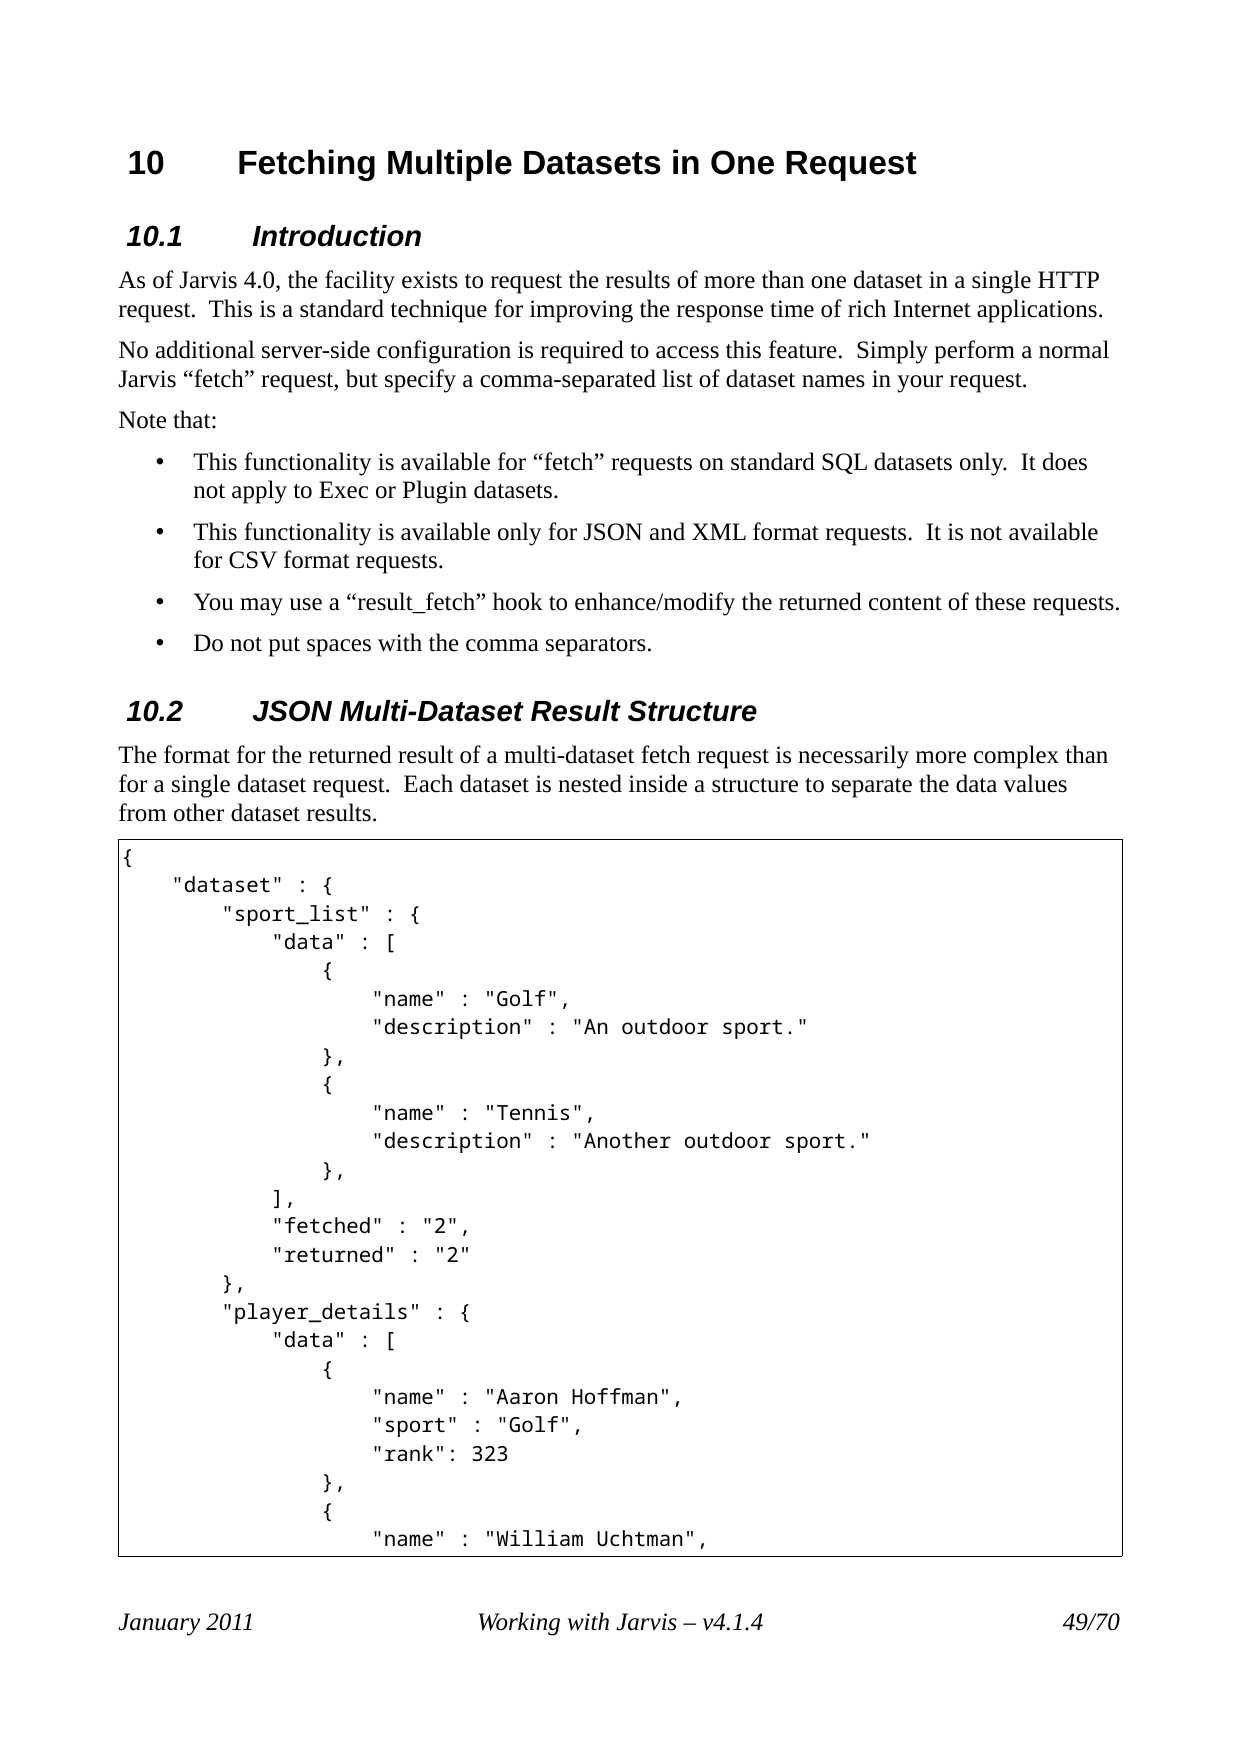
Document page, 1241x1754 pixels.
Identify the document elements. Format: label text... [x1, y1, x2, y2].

text }, [119, 1464, 1122, 1493]
text { [119, 1351, 1122, 1379]
subtitle Fetching Multiple Datasets in One Request [118, 143, 1122, 182]
subtitle JSON Multi-Dataset Result Structure [118, 694, 1122, 728]
text "description" : "Another outdoor sport." [119, 1123, 1122, 1152]
text "data" : [ [119, 924, 1122, 953]
text "data" : [ [119, 1322, 1122, 1351]
text As of Jarvis 4.0, the facility exists to request the results of more than one dataset in a single HTTP request. This is a standard technique for improving the response time of rich Internet applications. [118, 265, 1122, 323]
list Do not put spaces with the comma separators. [156, 628, 1122, 657]
text { [119, 1066, 1122, 1095]
list This functionality is available only for JSON and XML format requests. It is not available for CSV format requests. [156, 517, 1122, 574]
text "name" : "Golf", [119, 981, 1122, 1009]
text }, [119, 1038, 1122, 1066]
text "description" : "An outdoor sport." [119, 1009, 1122, 1038]
text "sport" : "Golf", [119, 1408, 1122, 1436]
text "name" : "Tennis", [119, 1095, 1122, 1123]
text Note that: [118, 405, 1122, 434]
text }, [119, 1265, 1122, 1294]
list This functionality is available for “fetch” requests on standard SQL datasets only. It does not apply to Exec or Plugin datasets. [156, 447, 1122, 504]
text "dataset" : { [119, 867, 1122, 896]
text "name" : "William Uchtman", [119, 1521, 1122, 1556]
text ], [119, 1180, 1122, 1208]
text "player_details" : { [119, 1294, 1122, 1322]
text { [119, 1493, 1122, 1521]
text "sport_list" : { [119, 896, 1122, 924]
text "returned" : "2" [119, 1237, 1122, 1265]
text "rank": 323 [119, 1436, 1122, 1464]
text "fetched" : "2", [119, 1208, 1122, 1237]
text { [119, 840, 1122, 867]
text The format for the returned result of a multi-dataset fetch request is necessarily more complex than for a single dataset request. Each dataset is nested inside a structure to separate the data values from other dataset results. [118, 740, 1122, 826]
text { [119, 953, 1122, 981]
list You may use a “result_fetch” hook to enhance/modify the returned content of these requests. [156, 587, 1122, 615]
subtitle Introduction [118, 219, 1122, 253]
text }, [119, 1152, 1122, 1180]
text No additional server-side configuration is required to access this feature. Simply perform a normal Jarvis “fetch” request, but specify a comma-separated list of dataset names in your request. [118, 335, 1122, 393]
text "name" : "Aaron Hoffman", [119, 1379, 1122, 1408]
